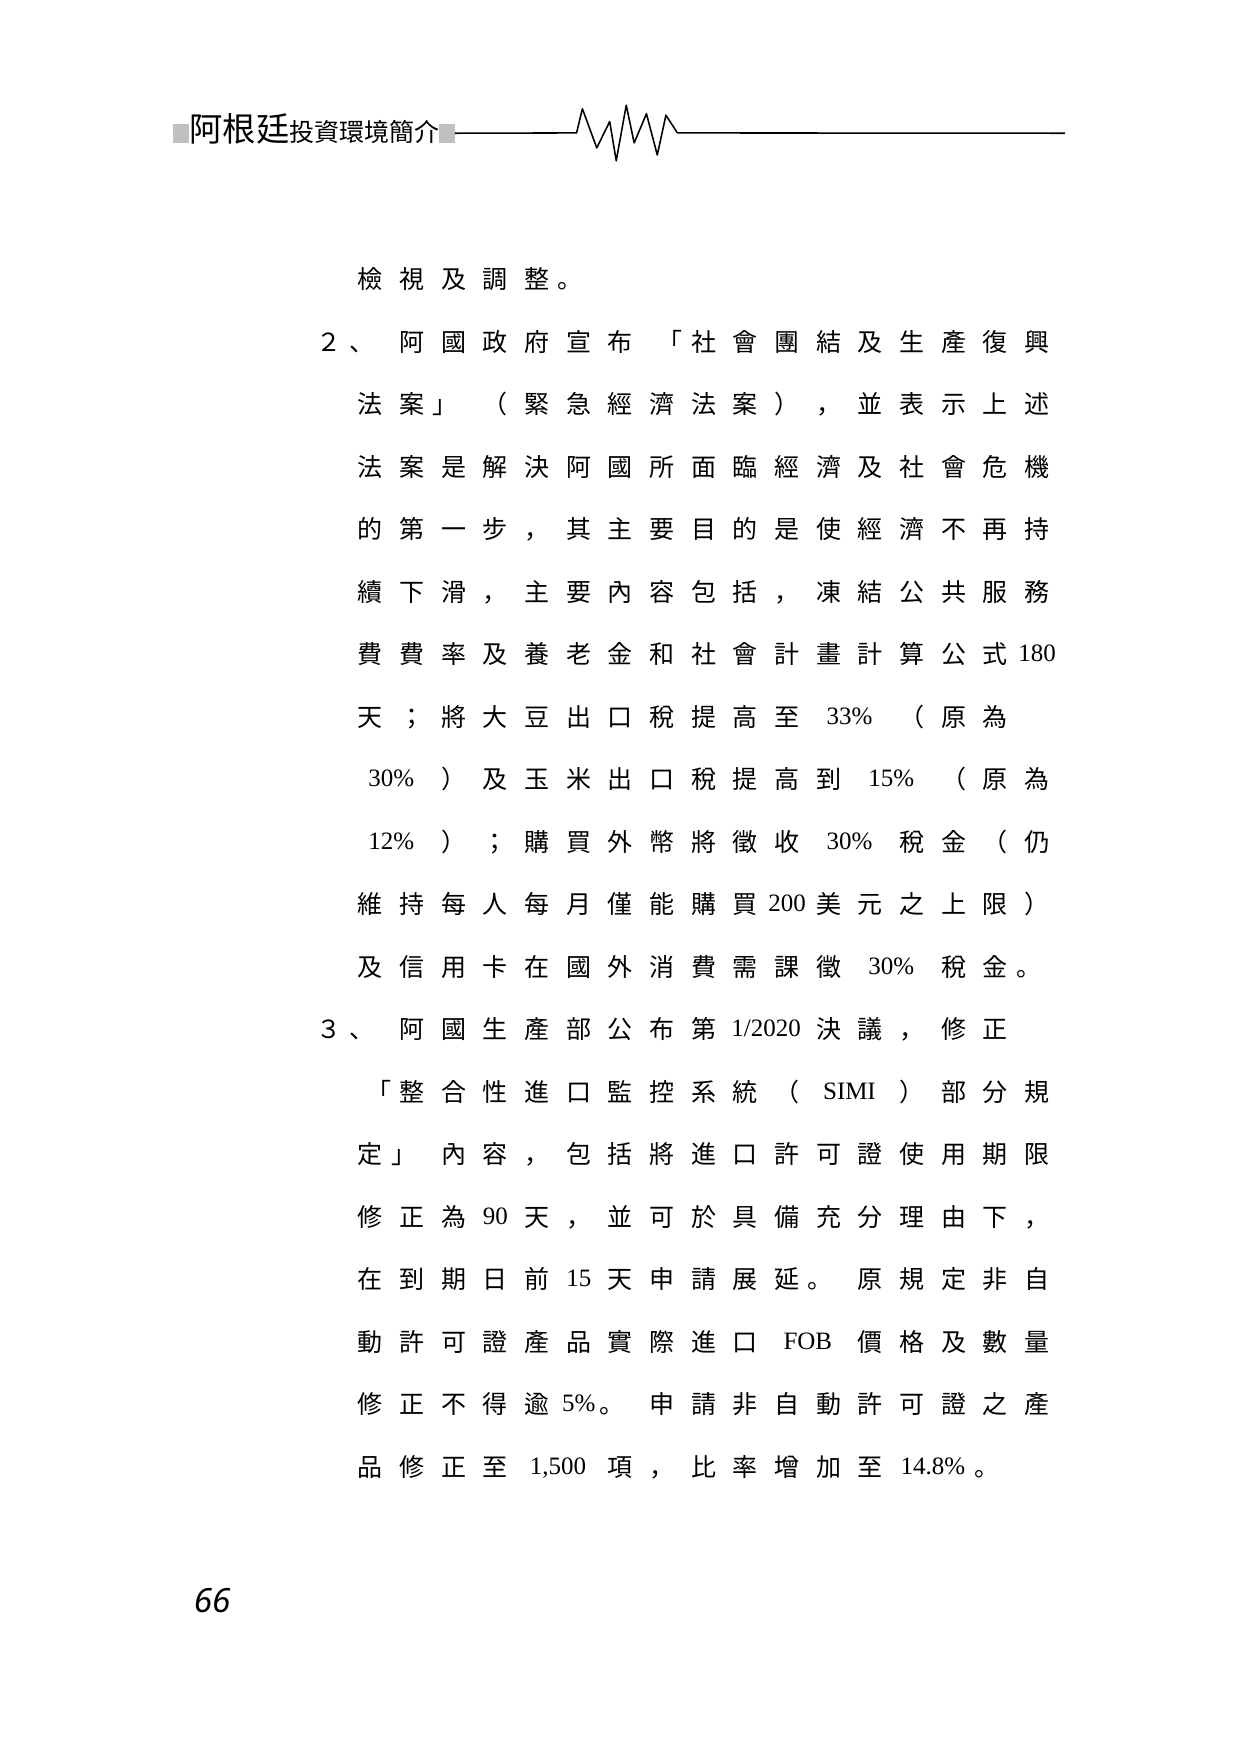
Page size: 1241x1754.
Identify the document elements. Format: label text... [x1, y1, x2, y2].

text ２、阿國政府宣布「社會團結及生產復興法案」（緊急經濟法案），並表示上述法案是解決阿國所面臨經濟及社會危機的第一步，其主要目的是使經濟不再持續下滑，主要內容包括，凍結公共服務費費率及養老金和社會計畫計算公式180天；將大豆出口稅提高至33%（原為30%）及玉米出口稅提高到15%（原為12%）；購買外幣將徵收30%稅金（仍維持每人每月僅能購買200美元之上限）及信用卡在國外消費需課徵30%稅金。 [281, 299, 1058, 986]
text ３、阿國生產部公布第1/2020決議，修正「整合性進口監控系統（SIMI）部分規定」內容，包括將進口許可證使用期限修正為90天，並可於具備充分理由下，在到期日前15天申請展延。原規定非自動許可證產品實際進口FOB價格及數量修正不得逾5%。申請非自動許可證之產品修正至1,500項，比率增加至14.8%。 [281, 986, 1058, 1486]
text 檢視及調整。 [281, 236, 1058, 299]
